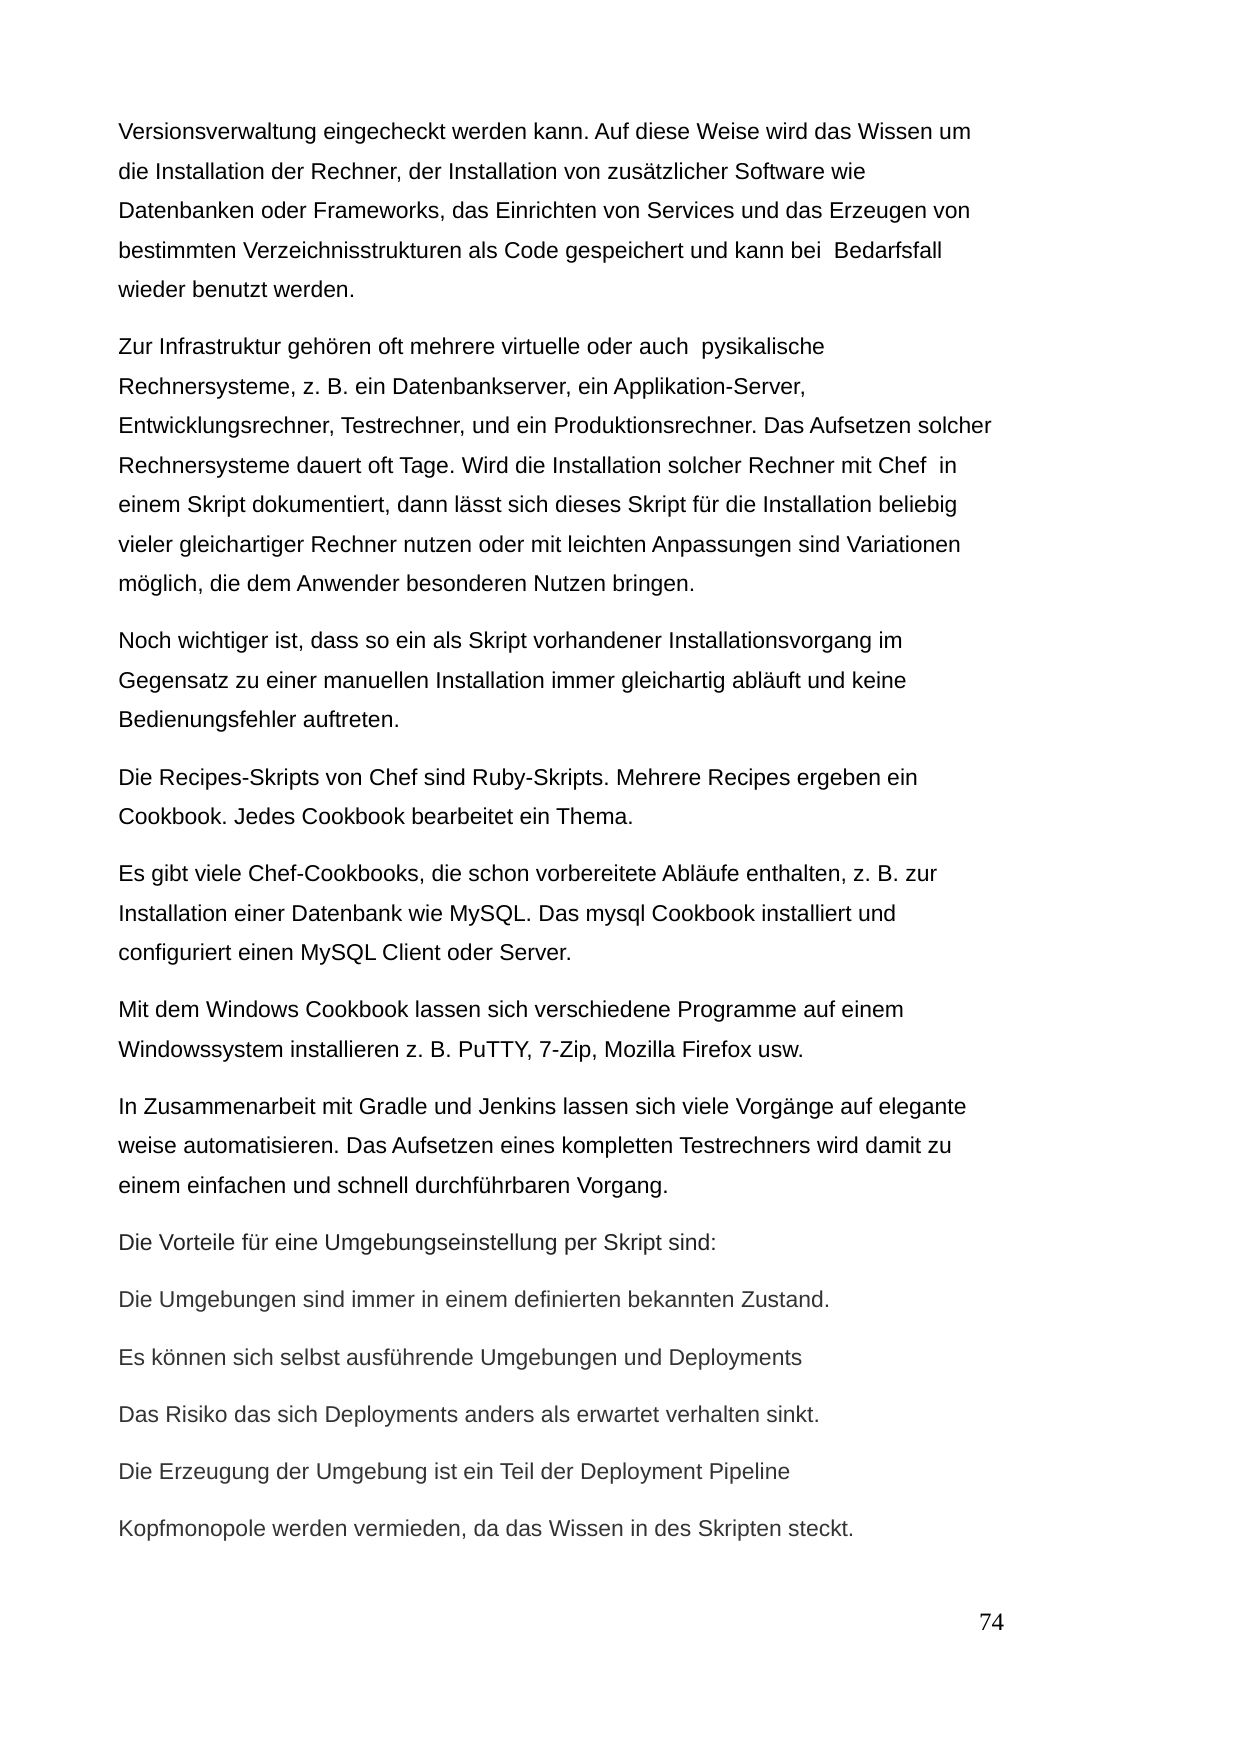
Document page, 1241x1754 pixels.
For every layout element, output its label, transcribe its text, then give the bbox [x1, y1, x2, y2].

text In Zusammenarbeit mit Gradle und Jenkins lassen sich viele Vorgänge auf elegante weise automatisieren. Das Aufsetzen eines kompletten Testrechners wird damit zu einem einfachen und schnell durchführbaren Vorgang. [118, 1093, 1004, 1198]
text Versionsverwaltung eingecheckt werden kann. Auf diese Weise wird das Wissen um die Installation der Rechner, der Installation von zusätzlicher Software wie Datenbanken oder Frameworks, das Einrichten von Services und das Erzeugen von bestimmten Verzeichnisstrukturen als Code gespeichert und kann bei Bedarfsfall wieder benutzt werden. [118, 118, 1004, 302]
list Das Risiko das sich Deployments anders als erwartet verhalten sinkt. [118, 1401, 1004, 1427]
text Die Vorteile für eine Umgebungseinstellung per Skript sind: [118, 1229, 1004, 1255]
list Die Erzeugung der Umgebung ist ein Teil der Deployment Pipeline [118, 1458, 1004, 1484]
list Es können sich selbst ausführende Umgebungen und Deployments [118, 1343, 1004, 1370]
list Die Umgebungen sind immer in einem definierten bekannten Zustand. [118, 1286, 1004, 1313]
text Die Recipes-Skripts von Chef sind Ruby-Skripts. Mehrere Recipes ergeben ein Cookbook. Jedes Cookbook bearbeitet ein Thema. [118, 763, 1004, 829]
text Es gibt viele Chef-Cookbooks, die schon vorbereitete Abläufe enthalten, z. B. zur Installation einer Datenbank wie MySQL. Das mysql Cookbook installiert und configuriert einen MySQL Client oder Server. [118, 860, 1004, 965]
list Kopfmonopole werden vermieden, da das Wissen in des Skripten steckt. [118, 1515, 1004, 1541]
text Mit dem Windows Cookbook lassen sich verschiedene Programme auf einem Windowssystem installieren z. B. PuTTY, 7-Zip, Mozilla Firefox usw. [118, 996, 1004, 1062]
text Noch wichtiger ist, dass so ein als Skript vorhandener Installationsvorgang im Gegensatz zu einer manuellen Installation immer gleichartig abläuft und keine Bedienungsfehler auftreten. [118, 627, 1004, 733]
text Zur Infrastruktur gehören oft mehrere virtuelle oder auch pysikalische Rechnersysteme, z. B. ein Datenbankserver, ein Applikation-Server, Entwicklungsrechner, Testrechner, und ein Produktionsrechner. Das Aufsetzen solcher Rechnersysteme dauert oft Tage. Wird die Installation solcher Rechner mit Chef in einem Skript dokumentiert, dann lässt sich dieses Skript für die Installation beliebig vieler gleichartiger Rechner nutzen oder mit leichten Anpassungen sind Variationen möglich, die dem Anwender besonderen Nutzen bringen. [118, 333, 1004, 596]
